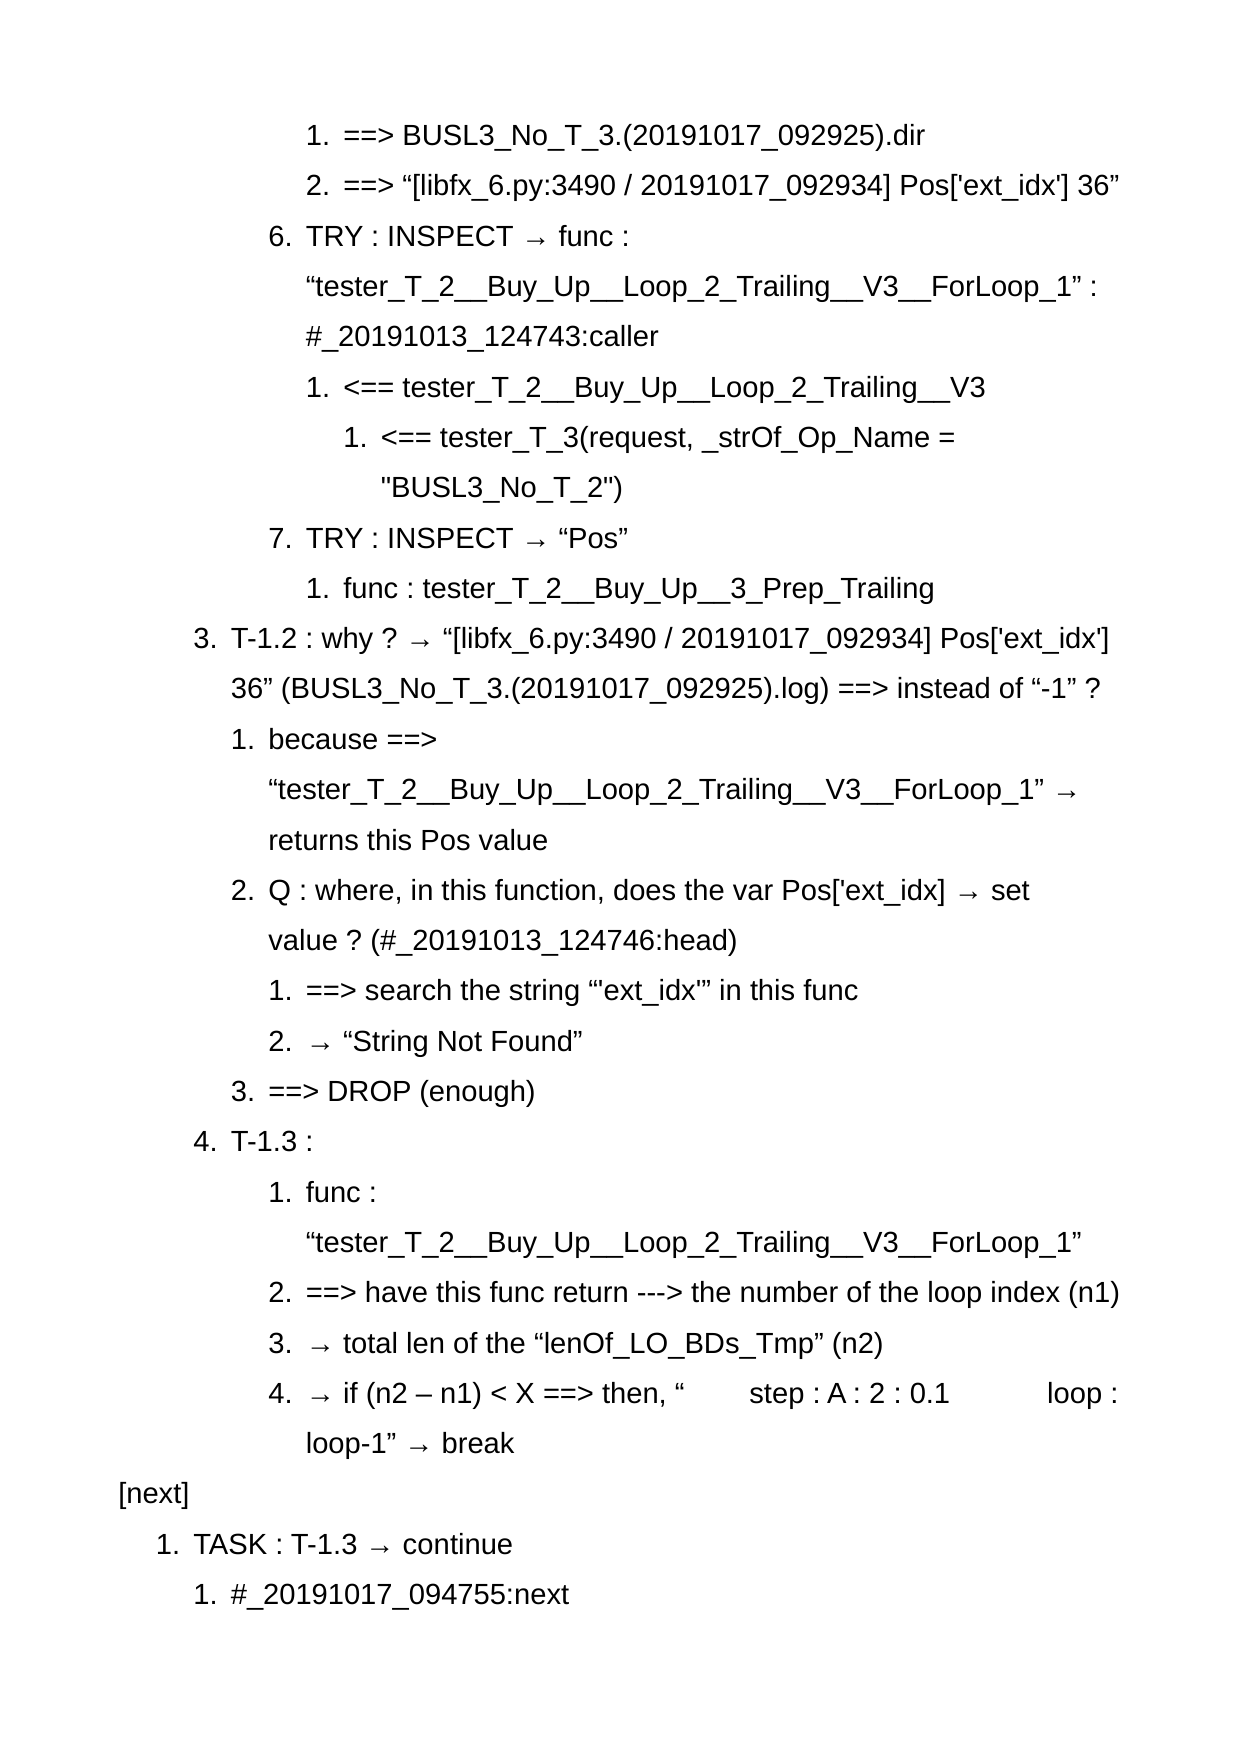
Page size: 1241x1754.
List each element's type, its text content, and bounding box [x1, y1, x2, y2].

list because ==> “tester_T_2__Buy_Up__Loop_2_Trailing__V3__ForLoop_1” → returns this Pos value [231, 722, 1122, 856]
list → if (n2 – n1) < X ==> then, “ step : A : 2 : 0.1 loop : loop-1” → break [268, 1376, 1122, 1460]
list ==> have this func return ---> the number of the loop index (n1) [268, 1275, 1122, 1309]
list TASK : T-1.3 → continue [156, 1527, 1122, 1560]
list ==> search the string “'ext_idx'” in this func [268, 973, 1122, 1007]
list #_20191017_094755:next [193, 1577, 1122, 1611]
list <== tester_T_2__Buy_Up__Loop_2_Trailing__V3 [306, 370, 1122, 403]
list T-1.2 : why ? → “[libfx_6.py:3490 / 20191017_092934] Pos['ext_idx'] 36” (BUSL3_No_T_3.(20191017_092925).log) ==> instead of “-1” ? [193, 621, 1122, 705]
list <== tester_T_3(request, _strOf_Op_Name = "BUSL3_No_T_2") [343, 420, 1122, 504]
list TRY : INSPECT → “Pos” [268, 521, 1122, 554]
list func : “tester_T_2__Buy_Up__Loop_2_Trailing__V3__ForLoop_1” [268, 1175, 1122, 1258]
list TRY : INSPECT → func : “tester_T_2__Buy_Up__Loop_2_Trailing__V3__ForLoop_1” : #_20191013_124743:caller [268, 219, 1122, 353]
text [next] [118, 1477, 1122, 1510]
list → total len of the “lenOf_LO_BDs_Tmp” (n2) [268, 1326, 1122, 1359]
list ==> DROP (enough) [231, 1074, 1122, 1108]
list ==> BUSL3_No_T_3.(20191017_092925).dir [306, 118, 1122, 152]
list func : tester_T_2__Buy_Up__3_Prep_Trailing [306, 571, 1122, 604]
list T-1.3 : [193, 1124, 1122, 1158]
list Q : where, in this function, does the var Pos['ext_idx] → set value ? (#_20191013_124746:head) [231, 873, 1122, 957]
list ==> “[libfx_6.py:3490 / 20191017_092934] Pos['ext_idx'] 36” [306, 168, 1122, 202]
list → “String Not Found” [268, 1024, 1122, 1057]
